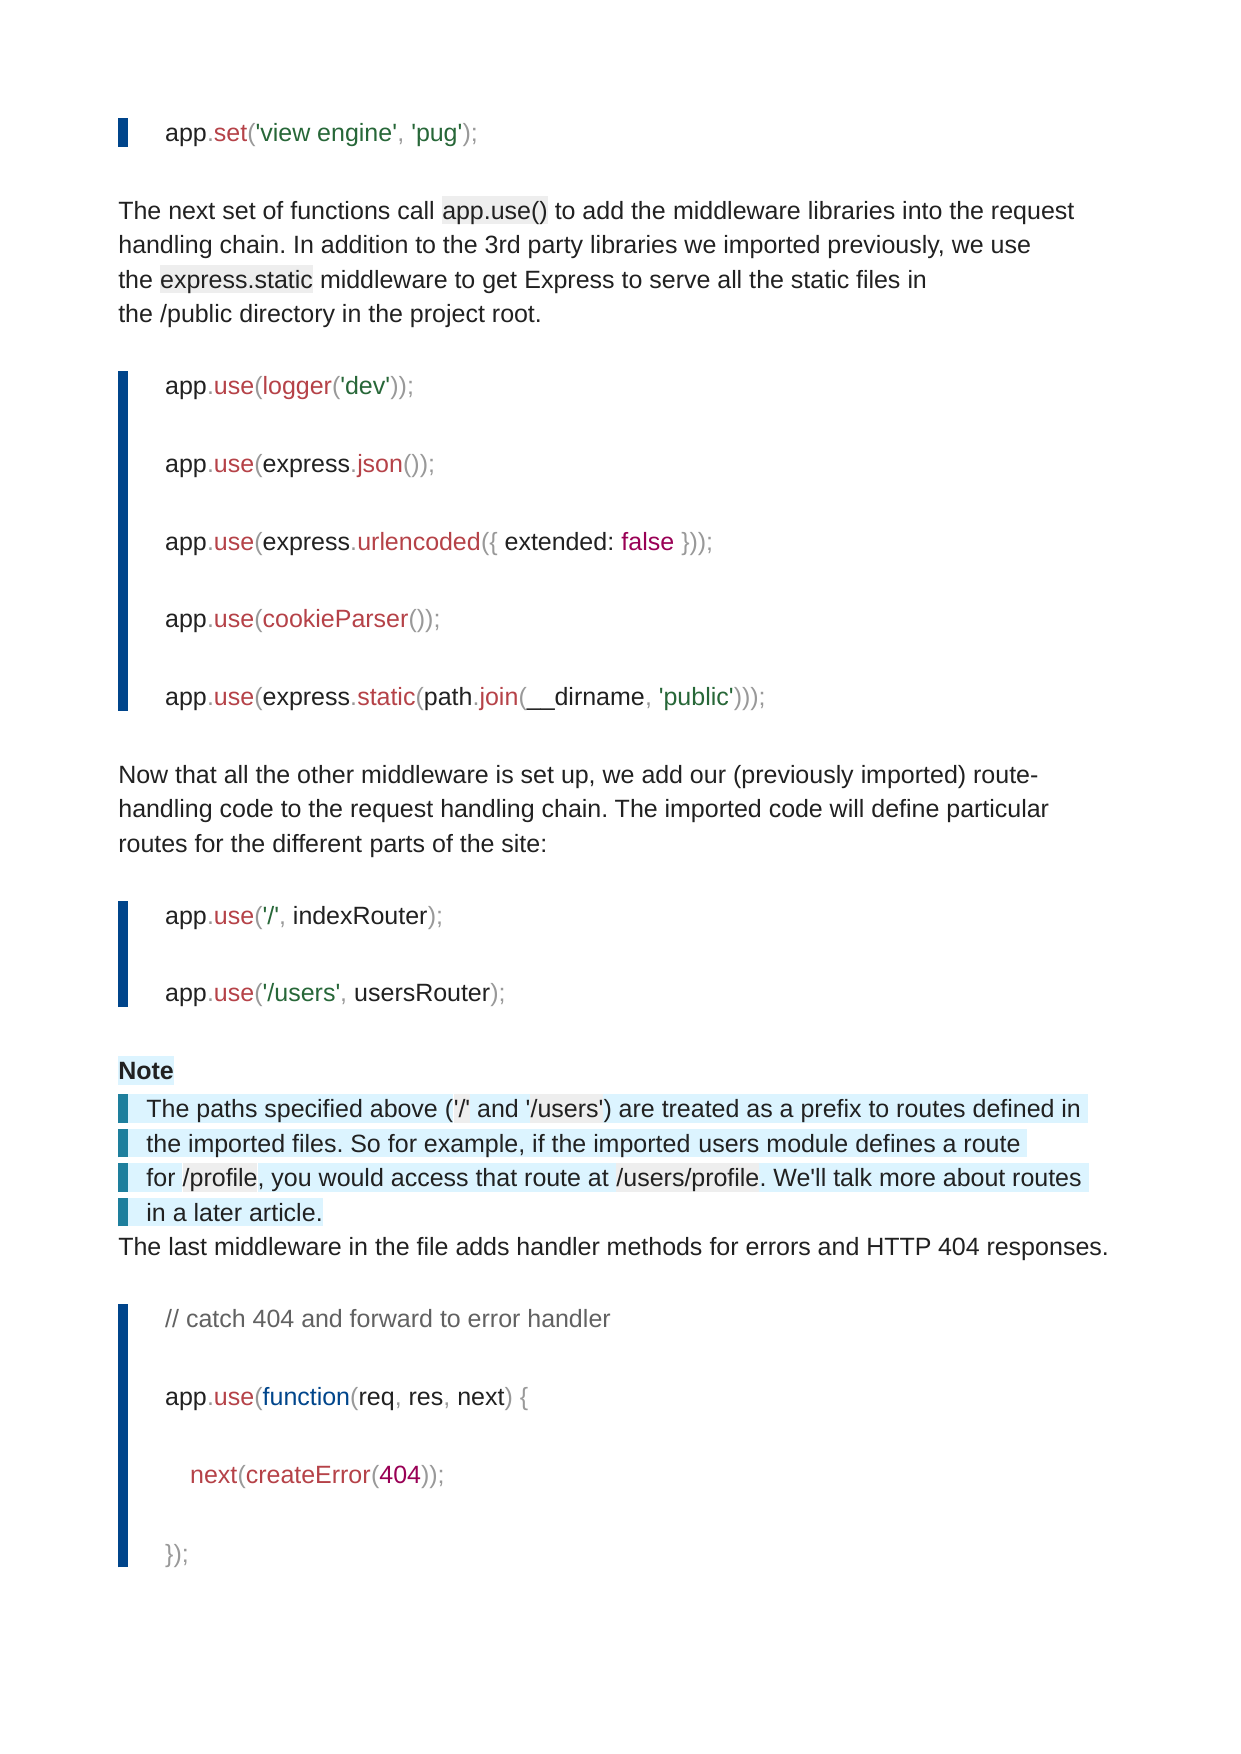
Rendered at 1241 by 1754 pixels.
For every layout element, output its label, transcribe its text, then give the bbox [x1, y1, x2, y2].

text // catch 404 and forward to error handler [128, 1304, 1122, 1333]
text Now that all the other middleware is set up, we add our (previously imported) route-handling code to the request handling chain. The imported code will define particular routes for the different parts of the site: [118, 760, 1122, 857]
text app.set('view engine', 'pug'); [128, 118, 1122, 147]
text }); [128, 1539, 1122, 1567]
text The last middleware in the file adds handler methods for errors and HTTP 404 responses. [118, 1232, 1122, 1261]
text app.use(function(req, res, next) { [128, 1382, 1122, 1411]
text next(createError(404)); [128, 1459, 1122, 1489]
text The paths specified above ('/' and '/users') are treated as a prefix to routes defined in the imported files. So for example, if the imported users module defines a route for /profile, you would access that route at /users/profile. We'll talk more about routes in a later article. [118, 1094, 1122, 1226]
text app.use(express.urlencoded({ extended: false })); [128, 527, 1122, 555]
text app.use(logger('dev')); [128, 371, 1122, 400]
text The next set of functions call app.use() to add the middleware libraries into the request handling chain. In addition to the 3rd party libraries we imported previously, we use the express.static middleware to get Express to serve all the static files in the /public directory in the project root. [118, 196, 1122, 328]
text app.use('/', indexRouter); [128, 901, 1122, 929]
text app.use(express.json()); [128, 449, 1122, 478]
text app.use('/users', usersRouter); [128, 978, 1122, 1007]
subtitle Note [118, 1056, 1122, 1085]
text app.use(cookieParser()); [128, 604, 1122, 633]
text app.use(express.static(path.join(__dirname, 'public'))); [128, 682, 1122, 711]
